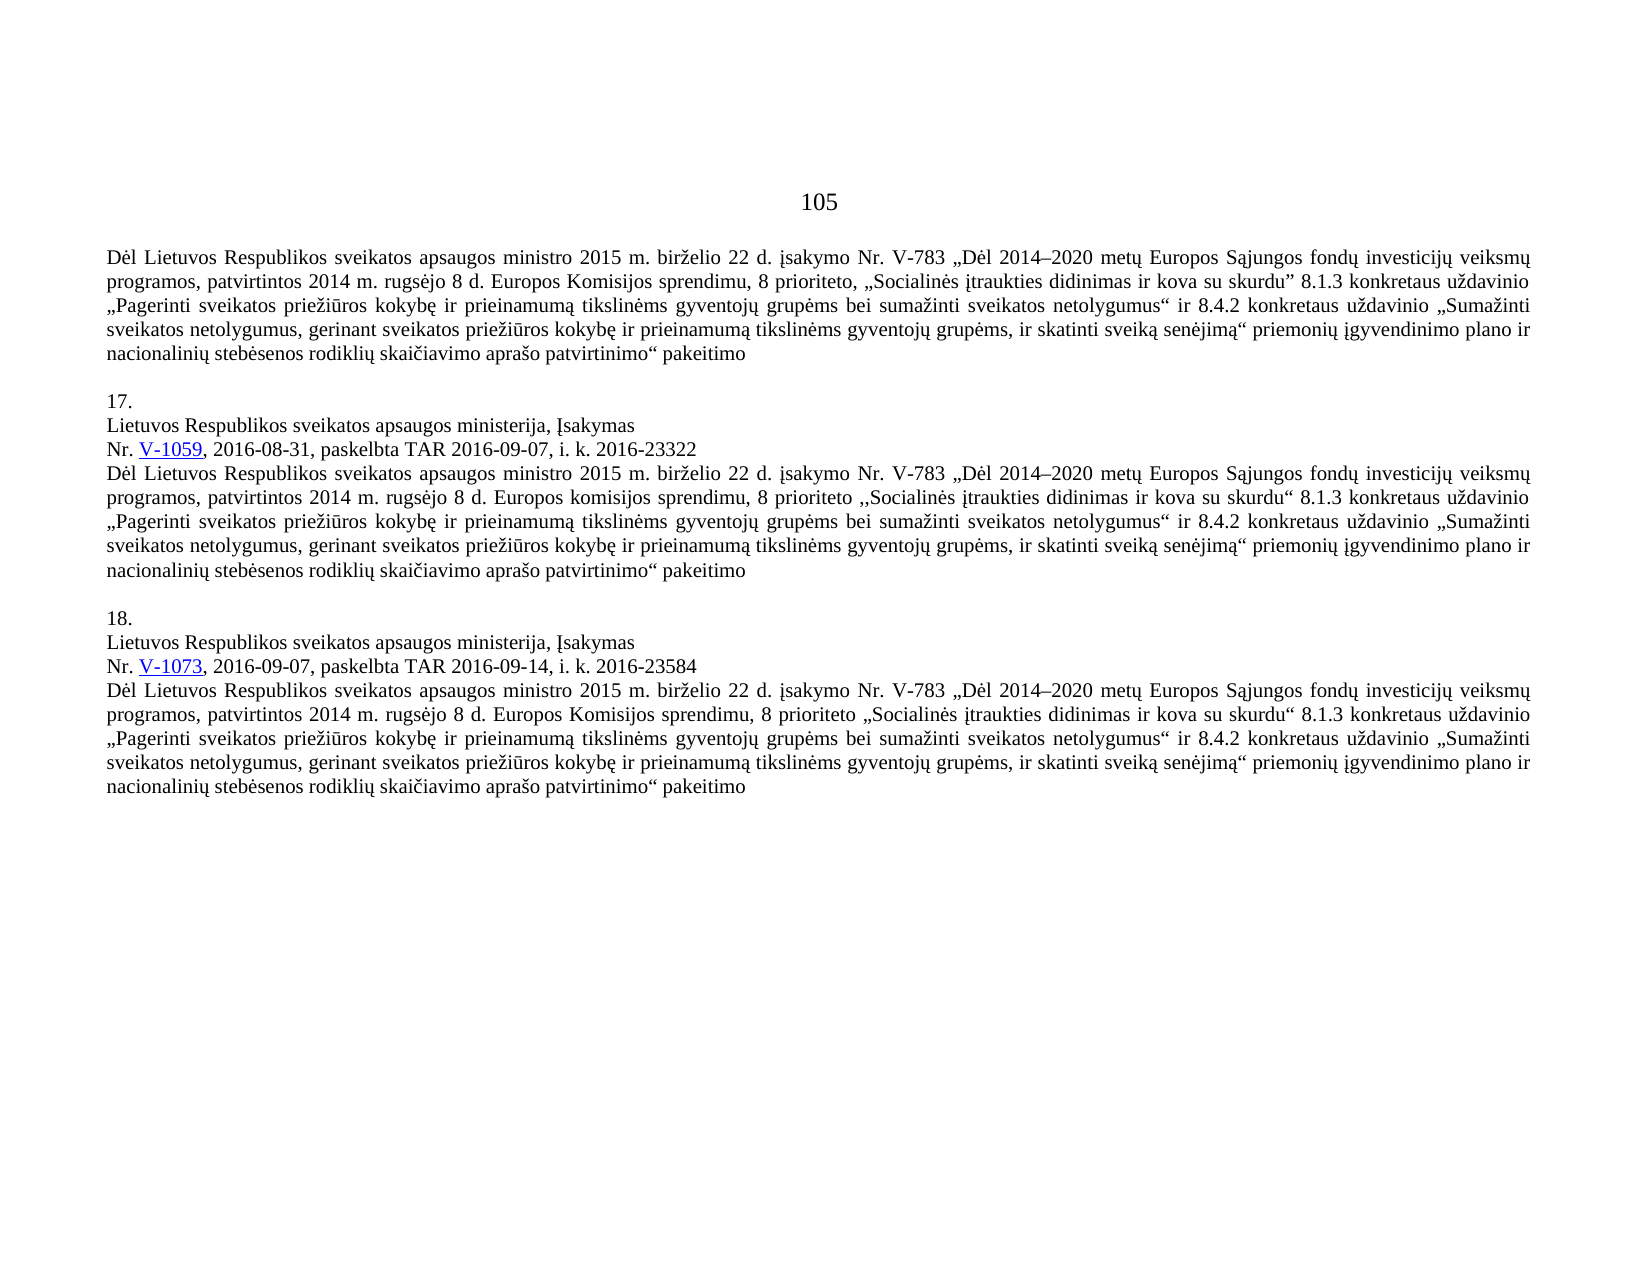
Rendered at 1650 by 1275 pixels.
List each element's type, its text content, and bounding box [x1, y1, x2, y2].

text Lietuvos Respublikos sveikatos apsaugos ministerija, Įsakymas [106, 630, 1532, 654]
text Lietuvos Respublikos sveikatos apsaugos ministerija, Įsakymas [106, 413, 1532, 437]
text 18. [106, 606, 1532, 630]
text Dėl Lietuvos Respublikos sveikatos apsaugos ministro 2015 m. birželio 22 d. įsakymo Nr. V-783 „Dėl 2014–2020 metų Europos Sąjungos fondų investicijų veiksmų programos, patvirtintos 2014 m. rugsėjo 8 d. Europos Komisijos sprendimu, 8 prioriteto, „Socialinės įtraukties didinimas ir kova su skurdu” 8.1.3 konkretaus uždavinio „Pagerinti sveikatos priežiūros kokybę ir prieinamumą tikslinėms gyventojų grupėms bei sumažinti sveikatos netolygumus“ ir 8.4.2 konkretaus uždavinio „Sumažinti sveikatos netolygumus, gerinant sveikatos priežiūros kokybę ir prieinamumą tikslinėms gyventojų grupėms, ir skatinti sveiką senėjimą“ priemonių įgyvendinimo plano ir nacionalinių stebėsenos rodiklių skaičiavimo aprašo patvirtinimo“ pakeitimo [106, 245, 1532, 365]
text 17. [106, 389, 1532, 413]
text Nr. V-1073, 2016-09-07, paskelbta TAR 2016-09-14, i. k. 2016-23584 [106, 654, 1532, 678]
text Nr. V-1059, 2016-08-31, paskelbta TAR 2016-09-07, i. k. 2016-23322 [106, 437, 1532, 461]
text Dėl Lietuvos Respublikos sveikatos apsaugos ministro 2015 m. birželio 22 d. įsakymo Nr. V-783 „Dėl 2014–2020 metų Europos Sąjungos fondų investicijų veiksmų programos, patvirtintos 2014 m. rugsėjo 8 d. Europos Komisijos sprendimu, 8 prioriteto „Socialinės įtraukties didinimas ir kova su skurdu“ 8.1.3 konkretaus uždavinio „Pagerinti sveikatos priežiūros kokybę ir prieinamumą tikslinėms gyventojų grupėms bei sumažinti sveikatos netolygumus“ ir 8.4.2 konkretaus uždavinio „Sumažinti sveikatos netolygumus, gerinant sveikatos priežiūros kokybę ir prieinamumą tikslinėms gyventojų grupėms, ir skatinti sveiką senėjimą“ priemonių įgyvendinimo plano ir nacionalinių stebėsenos rodiklių skaičiavimo aprašo patvirtinimo“ pakeitimo [106, 678, 1532, 798]
text Dėl Lietuvos Respublikos sveikatos apsaugos ministro 2015 m. birželio 22 d. įsakymo Nr. V-783 „Dėl 2014–2020 metų Europos Sąjungos fondų investicijų veiksmų programos, patvirtintos 2014 m. rugsėjo 8 d. Europos komisijos sprendimu, 8 prioriteto ,,Socialinės įtraukties didinimas ir kova su skurdu“ 8.1.3 konkretaus uždavinio „Pagerinti sveikatos priežiūros kokybę ir prieinamumą tikslinėms gyventojų grupėms bei sumažinti sveikatos netolygumus“ ir 8.4.2 konkretaus uždavinio „Sumažinti sveikatos netolygumus, gerinant sveikatos priežiūros kokybę ir prieinamumą tikslinėms gyventojų grupėms, ir skatinti sveiką senėjimą“ priemonių įgyvendinimo plano ir nacionalinių stebėsenos rodiklių skaičiavimo aprašo patvirtinimo“ pakeitimo [106, 461, 1532, 582]
